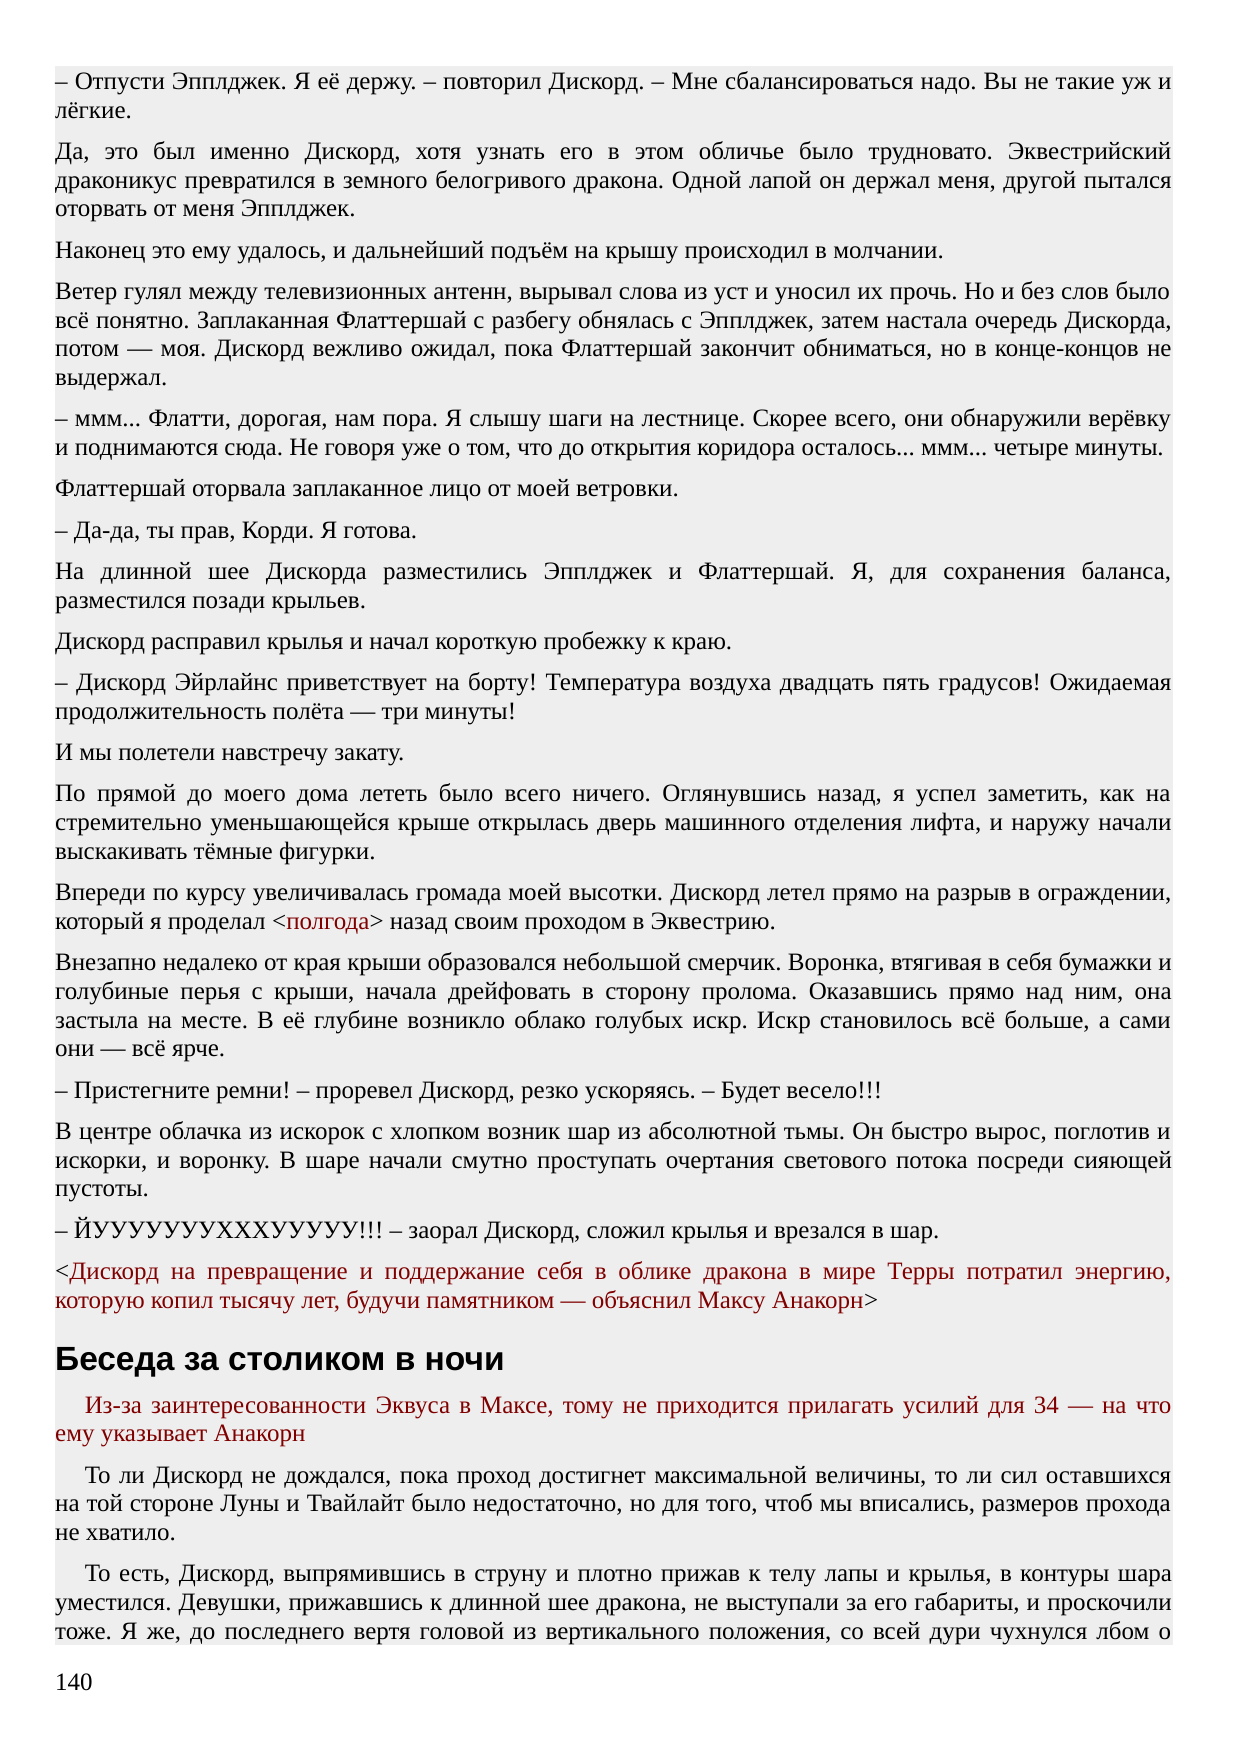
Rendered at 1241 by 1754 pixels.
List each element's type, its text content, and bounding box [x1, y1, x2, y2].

text – ммм... Флатти, дорогая, нам пора. Я слышу шаги на лестнице. Скорее всего, они обнаружили верёвку и поднимаются сюда. Не говоря уже о том, что до открытия коридора осталось... ммм... четыре минуты. [55, 403, 1173, 461]
text Впереди по курсу увеличивалась громада моей высотки. Дискорд летел прямо на разрыв в ограждении, который я проделал <полгода> назад своим проходом в Эквестрию. [55, 877, 1173, 935]
text Внезапно недалеко от края крыши образовался небольшой смерчик. Воронка, втягивая в себя бумажки и голубиные перья с крыши, начала дрейфовать в сторону пролома. Оказавшись прямо над ним, она застыла на месте. В её глубине возникло облако голубых искр. Искр становилось всё больше, а сами они — всё ярче. [55, 947, 1173, 1062]
text На длинной шее Дискорда разместились Эпплджек и Флаттершай. Я, для сохранения баланса, разместился позади крыльев. [55, 556, 1173, 613]
text Ветер гулял между телевизионных антенн, вырывал слова из уст и уносил их прочь. Но и без слов было всё понятно. Заплаканная Флаттершай с разбегу обнялась с Эпплджек, затем настала очередь Дискорда, потом — моя. Дискорд вежливо ожидал, пока Флаттершай закончит обниматься, но в конце-концов не выдержал. [55, 276, 1173, 391]
text Да, это был именно Дискорд, хотя узнать его в этом обличье было трудновато. Эквестрийский драконикус превратился в земного белогривого дракона. Одной лапой он держал меня, другой пытался оторвать от меня Эпплджек. [55, 136, 1173, 222]
subtitle Беседа за столиком в ночи [55, 1338, 1173, 1377]
text Наконец это ему удалось, и дальнейший подъём на крышу происходил в молчании. [55, 235, 1173, 263]
text По прямой до моего дома лететь было всего ничего. Оглянувшись назад, я успел заметить, как на стремительно уменьшающейся крыше открылась дверь машинного отделения лифта, и наружу начали выскакивать тёмные фигурки. [55, 778, 1173, 865]
text Флаттершай оторвала заплаканное лицо от моей ветровки. [55, 473, 1173, 502]
text – ЙУУУУУУУХХХУУУУУ!!! – заорал Дискорд, сложил крылья и врезался в шар. [55, 1215, 1173, 1243]
text То есть, Дискорд, выпрямившись в струну и плотно прижав к телу лапы и крылья, в контуры шара уместился. Девушки, прижавшись к длинной шее дракона, не выступали за его габариты, и проскочили тоже. Я же, до последнего вертя головой из вертикального положения, со всей дури чухнулся лбом о [55, 1558, 1173, 1645]
text – Да-да, ты прав, Корди. Я готова. [55, 515, 1173, 543]
text – Пристегните ремни! – проревел Дискорд, резко ускоряясь. – Будет весело!!! [55, 1075, 1173, 1103]
text Дискорд расправил крылья и начал короткую пробежку к краю. [55, 626, 1173, 655]
text И мы полетели навстречу закату. [55, 737, 1173, 766]
text В центре облачка из искорок с хлопком возник шар из абсолютной тьмы. Он быстро вырос, поглотив и искорки, и воронку. В шаре начали смутно проступать очертания светового потока посреди сияющей пустоты. [55, 1116, 1173, 1202]
text Из-за заинтересованности Эквуса в Максе, тому не приходится прилагать усилий для 34 — на что ему указывает Анакорн [55, 1390, 1173, 1447]
text – Дискорд Эйрлайнс приветствует на борту! Температура воздуха двадцать пять градусов! Ожидаемая продолжительность полёта — три минуты! [55, 667, 1173, 725]
text – Отпусти Эпплджек. Я её держу. – повторил Дискорд. – Мне сбалансироваться надо. Вы не такие уж и лёгкие. [55, 66, 1173, 123]
text То ли Дискорд не дождался, пока проход достигнет максимальной величины, то ли сил оставшихся на той стороне Луны и Твайлайт было недостаточно, но для того, чтоб мы вписались, размеров прохода не хватило. [55, 1460, 1173, 1546]
text <Дискорд на превращение и поддержание себя в облике дракона в мире Терры потратил энергию, которую копил тысячу лет, будучи памятником — объяснил Максу Анакорн> [55, 1256, 1173, 1313]
